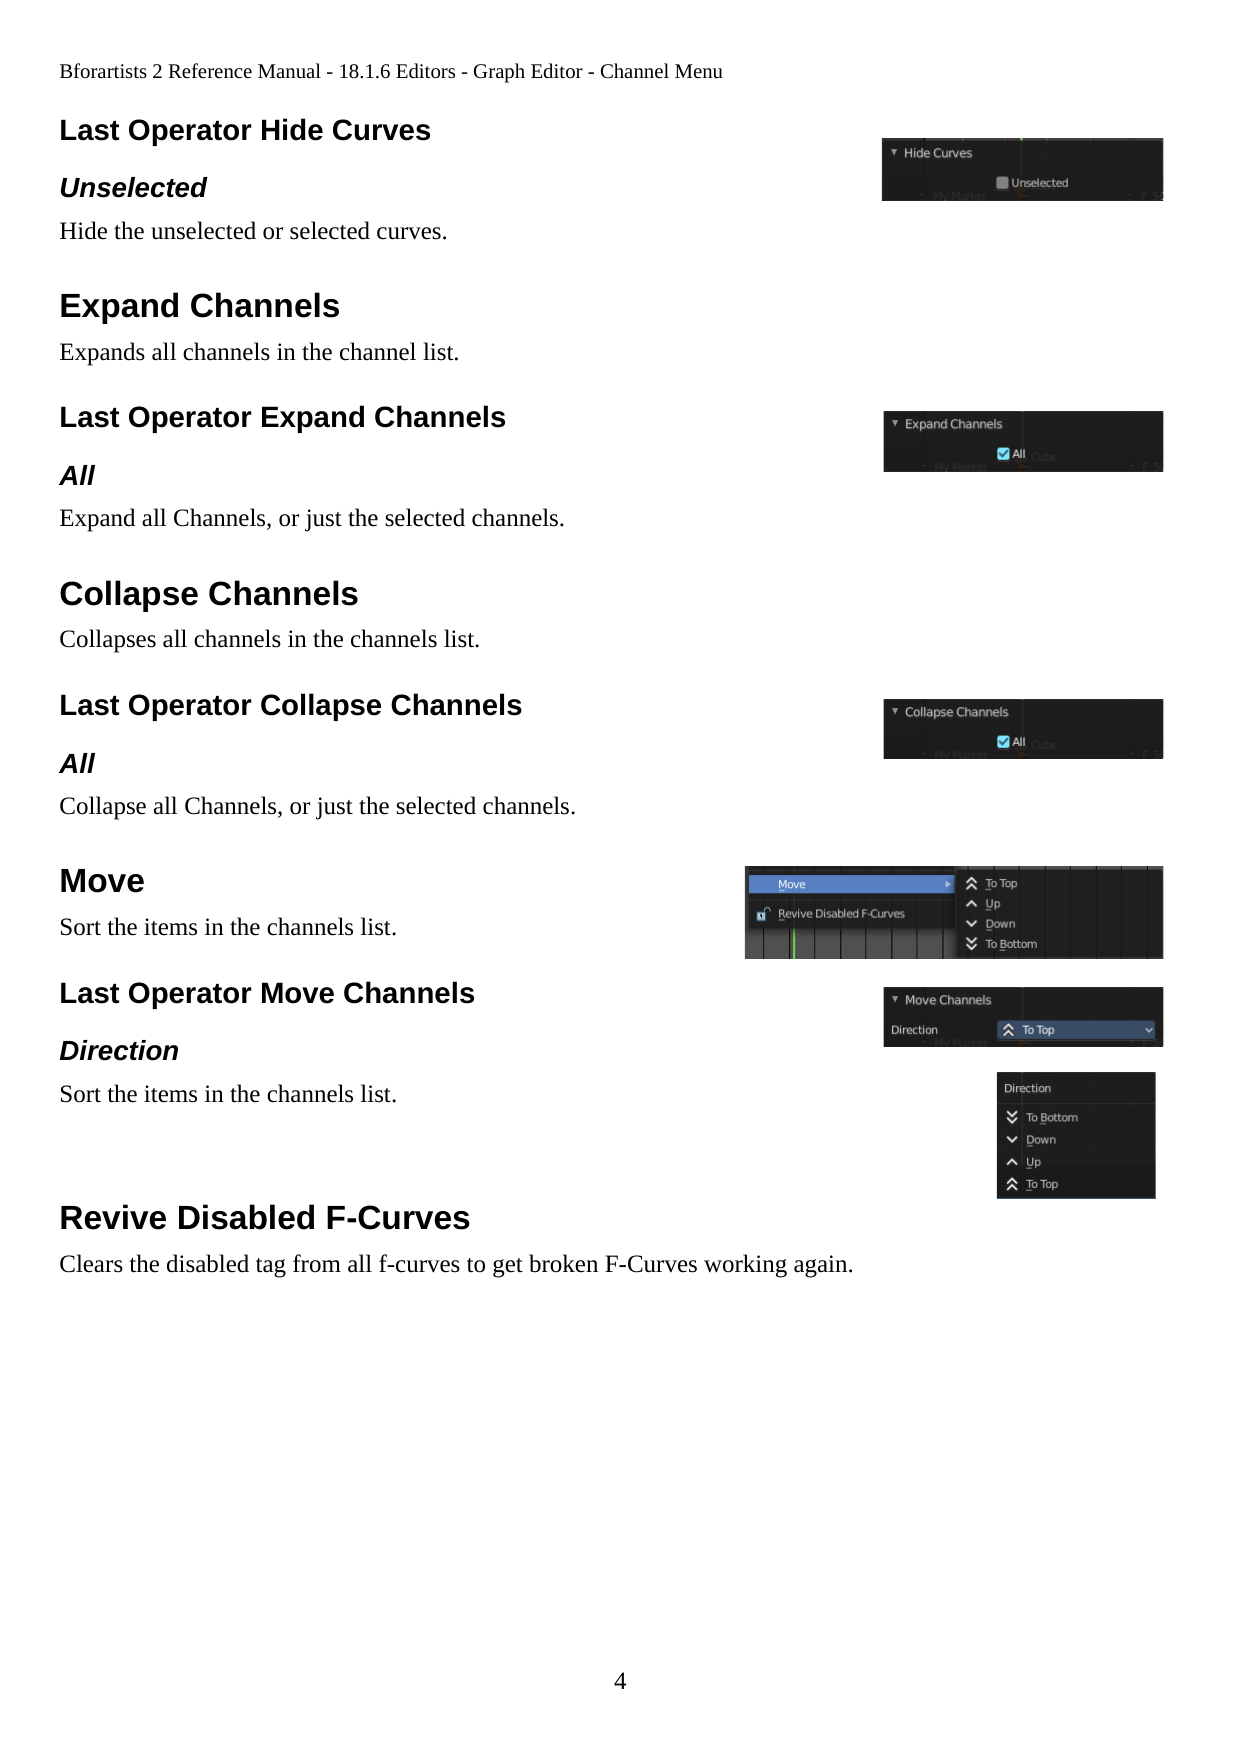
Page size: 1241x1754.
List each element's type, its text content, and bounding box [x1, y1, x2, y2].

subtitle Direction [59, 1035, 1181, 1067]
subtitle Last Operator Move Channels [59, 976, 1181, 1010]
text Clears the disabled tag from all f-curves to get broken F-Curves working again. [59, 1249, 1181, 1278]
text Sort the items in the channels list. [59, 1079, 996, 1108]
text Expands all channels in the channel list. [59, 337, 1181, 366]
picture [744, 866, 1164, 959]
subtitle All [59, 459, 1181, 491]
text [1156, 1079, 1181, 1108]
picture [883, 411, 1164, 472]
subtitle Last Operator Expand Channels [59, 400, 1181, 434]
subtitle Collapse Channels [59, 573, 1181, 612]
subtitle Move [59, 861, 1181, 900]
text Hide the unselected or selected curves. [59, 216, 1181, 244]
subtitle Unselected [59, 171, 1181, 203]
text Collapse all Channels, or just the selected channels. [59, 791, 1181, 820]
text Collapses all channels in the channels list. [59, 624, 1181, 653]
picture [996, 1072, 1156, 1199]
subtitle Revive Disabled F-Curves [59, 1198, 1181, 1237]
subtitle Last Operator Hide Curves [59, 113, 1181, 146]
text Expand all Channels, or just the selected channels. [59, 503, 1181, 532]
picture [883, 987, 1164, 1047]
subtitle Expand Channels [59, 286, 1181, 324]
picture [881, 138, 1164, 201]
subtitle All [59, 747, 1181, 779]
text Sort the items in the channels list. [59, 912, 744, 941]
subtitle Last Operator Collapse Channels [59, 688, 1181, 722]
picture [883, 699, 1164, 759]
